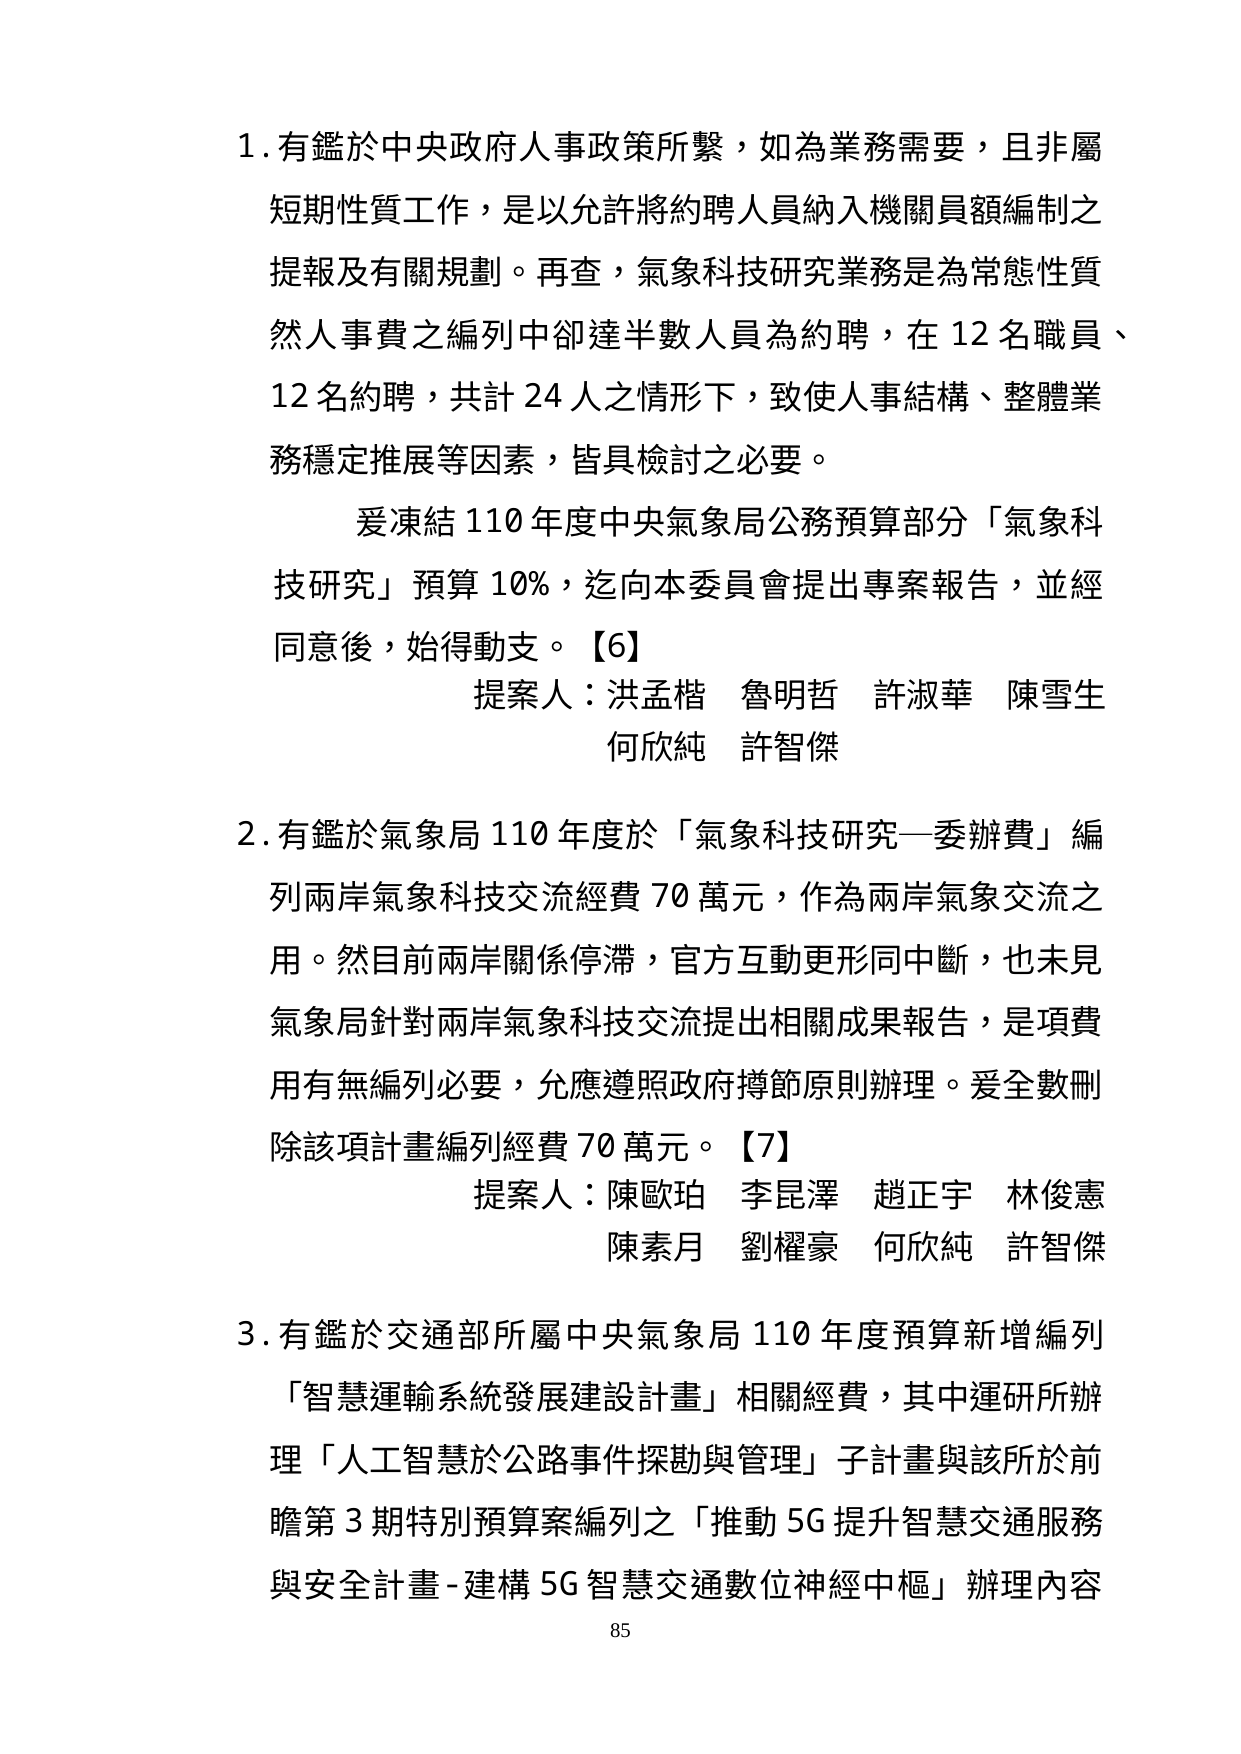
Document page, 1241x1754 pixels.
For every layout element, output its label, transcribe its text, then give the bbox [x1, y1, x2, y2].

text 提案人：陳歐珀 李昆澤 趙正宇 林俊憲 陳素月 劉櫂豪 何欣純 許智傑 [473, 1166, 1117, 1270]
text 提案人：洪孟楷 魯明哲 許淑華 陳雪生何欣純 許智傑 [473, 666, 1117, 770]
text 2.有鑑於氣象局110年度於「氣象科技研究─委辦費」編列兩岸氣象科技交流經費70萬元，作為兩岸氣象交流之用。然目前兩岸關係停滯，官方互動更形同中斷，也未見氣象局針對兩岸氣象科技交流提出相關成果報告，是項費用有無編列必要，允應遵照政府撙節原則辦理。爰全數刪除該項計畫編列經費70萬元。【7】 [236, 791, 1104, 1166]
text 3.有鑑於交通部所屬中央氣象局110年度預算新增編列 「智慧運輸系統發展建設計畫」相關經費，其中運研所辦理「人工智慧於公路事件探勘與管理」子計畫與該所於前瞻第3期特別預算案編列之「推動5G提升智慧交通服務與安全計畫-建構5G智慧交通數位神經中樞」辦理內容 [236, 1291, 1104, 1603]
text 爰凍結110年度中央氣象局公務預算部分「氣象科技研究」預算10%，迄向本委員會提出專案報告，並經同意後，始得動支。【6】 [273, 478, 1104, 666]
text 1.有鑑於中央政府人事政策所繫，如為業務需要，且非屬短期性質工作，是以允許將約聘人員納入機關員額編制之提報及有關規劃。再查，氣象科技研究業務是為常態性質，然人事費之編列中卻達半數人員為約聘，在12名職員、12名約聘，共計24人之情形下，致使人事結構、整體業務穩定推展等因素，皆具檢討之必要。 [236, 103, 1104, 478]
